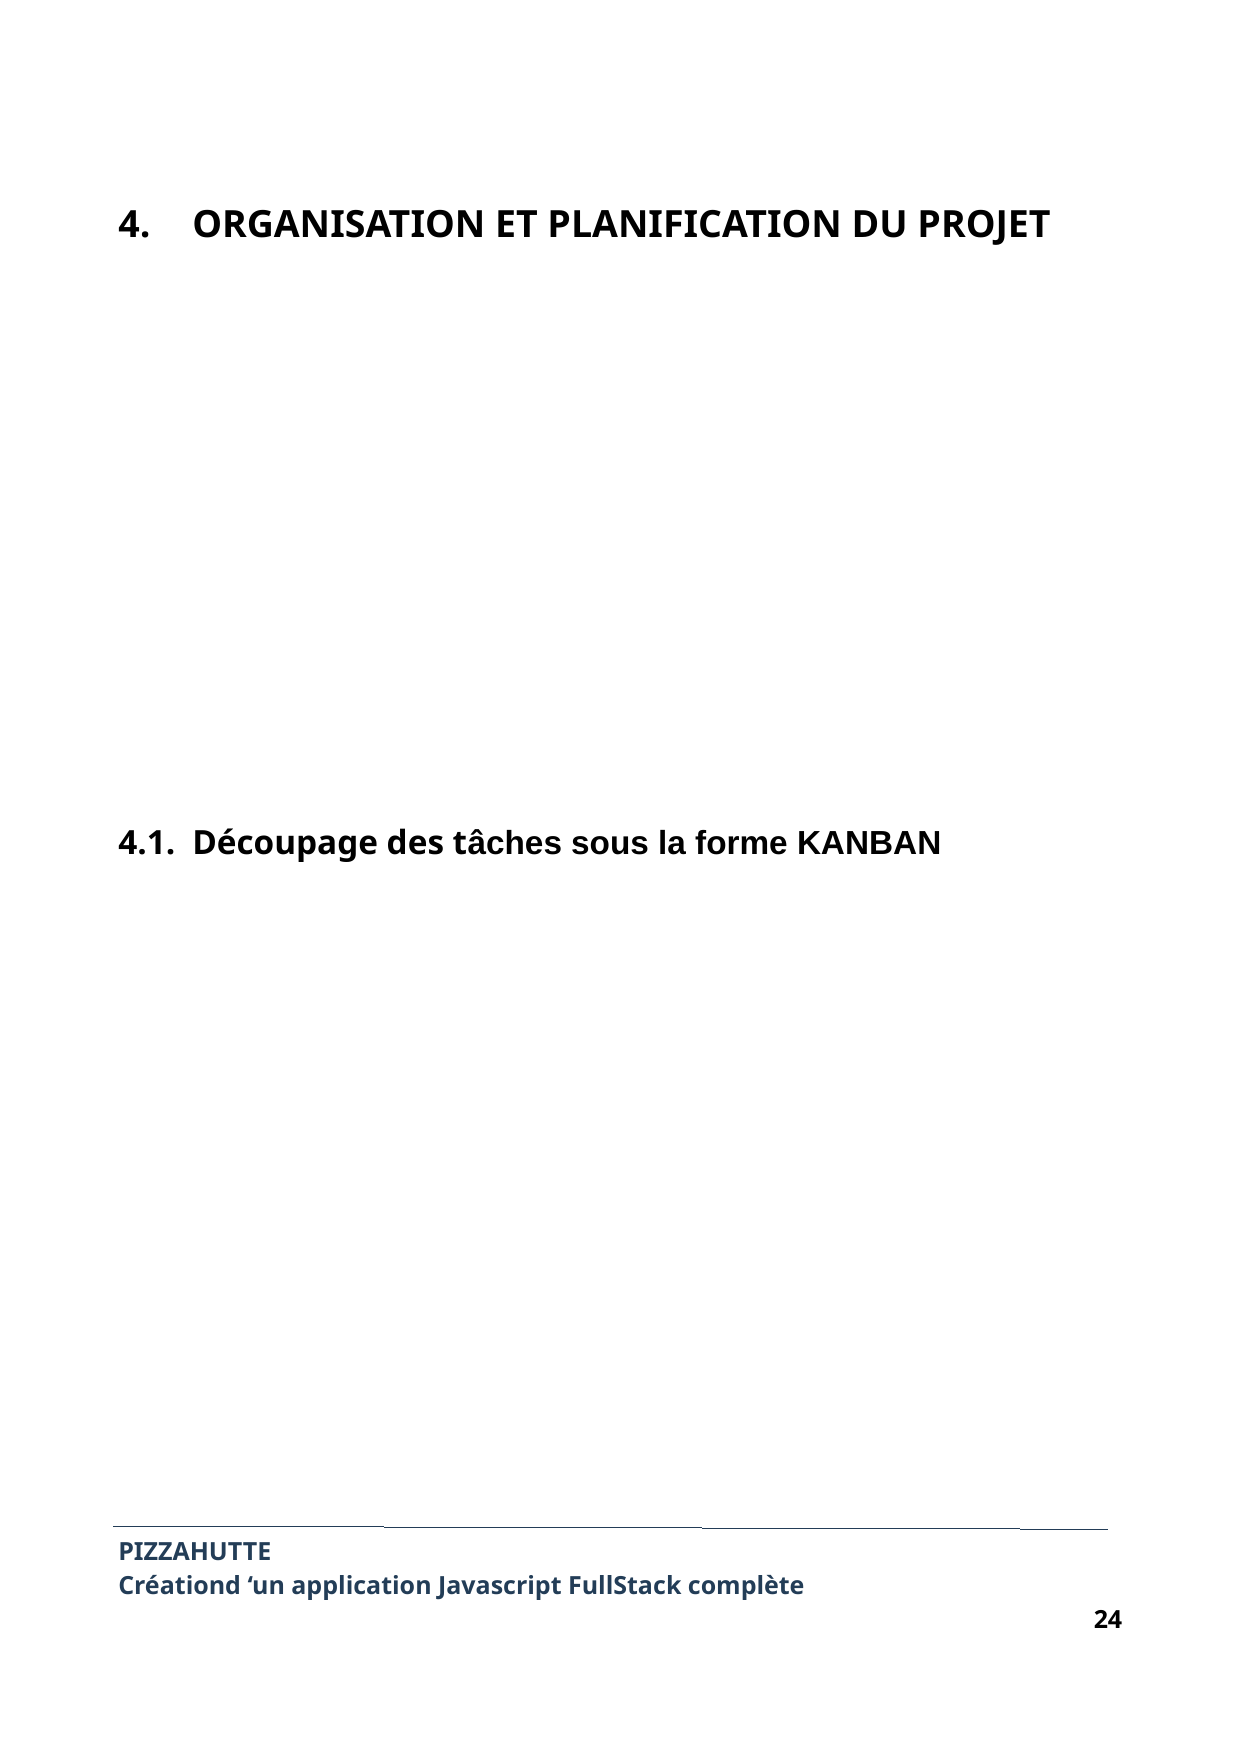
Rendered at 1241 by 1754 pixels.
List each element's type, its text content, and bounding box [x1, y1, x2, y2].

subtitle Découpage des tâches sous la forme KANBAN [118, 819, 1122, 864]
subtitle ORGANISATION ET PLANIFICATION DU PROJET [118, 197, 1122, 248]
